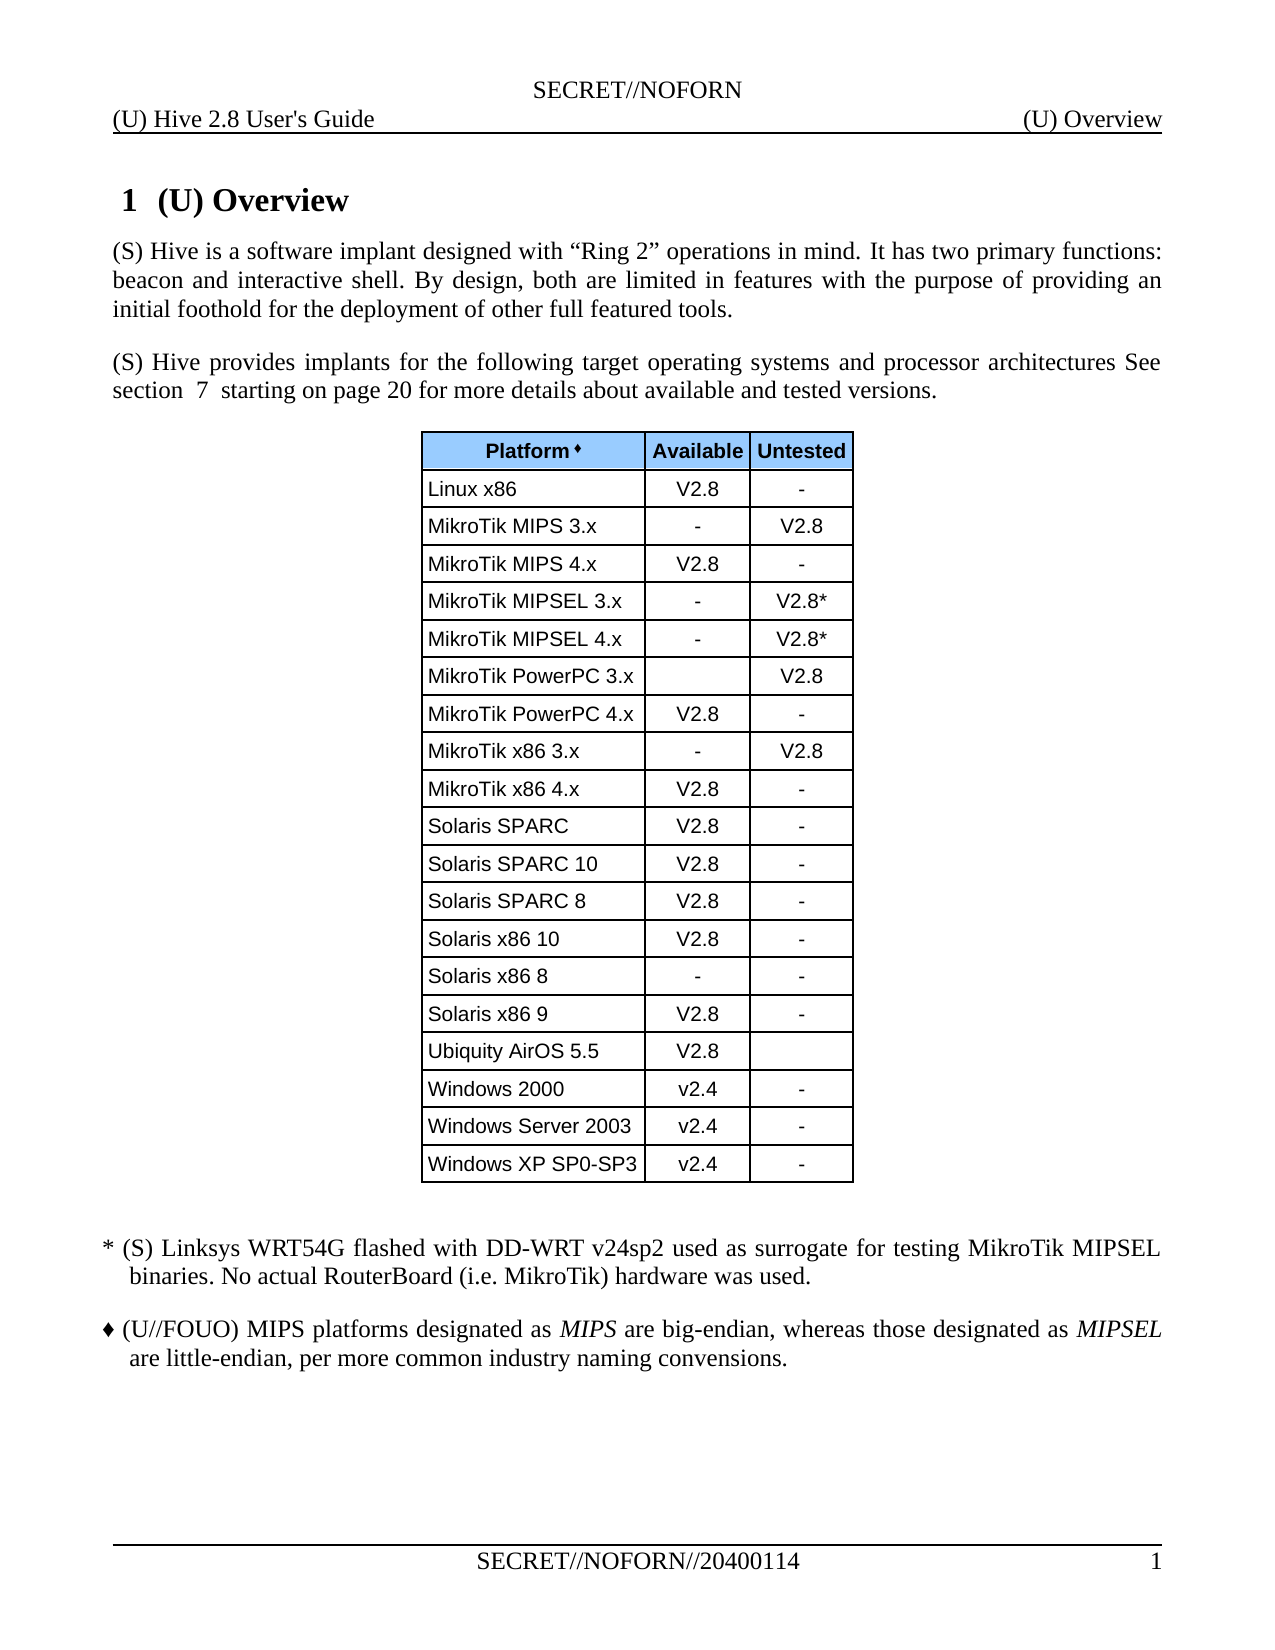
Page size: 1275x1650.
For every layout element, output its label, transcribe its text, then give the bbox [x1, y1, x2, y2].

table_cell V2.8 [646, 883, 749, 918]
table_cell V2.8 [751, 508, 852, 543]
table_cell MikroTik MIPSEL 4.x [423, 621, 644, 656]
table_cell V2.8 [646, 1033, 749, 1068]
table_cell - [751, 1108, 852, 1143]
table_cell Windows XP SP0-SP3 [423, 1146, 644, 1181]
table_cell Windows Server 2003 [423, 1108, 644, 1143]
table_cell - [751, 958, 852, 993]
table_cell MikroTik x86 4.x [423, 771, 644, 806]
table_cell - [646, 583, 749, 618]
table_cell - [751, 883, 852, 918]
table_cell V2.8 [646, 996, 749, 1031]
table_cell v2.4 [646, 1071, 749, 1106]
table_cell V2.8 [646, 546, 749, 581]
table_cell Linux x86 [423, 471, 644, 506]
table_cell - [751, 471, 852, 506]
table_cell V2.8* [751, 621, 852, 656]
table_cell v2.4 [646, 1108, 749, 1143]
table_cell Solaris SPARC 10 [423, 846, 644, 881]
table_cell MikroTik MIPSEL 3.x [423, 583, 644, 618]
table_cell V2.8* [751, 583, 852, 618]
table_cell - [751, 921, 852, 956]
table_cell Solaris x86 10 [423, 921, 644, 956]
table_cell - [646, 508, 749, 543]
subtitle (U) Overview [112, 180, 1162, 218]
table_cell Solaris x86 9 [423, 996, 644, 1031]
table_cell - [646, 733, 749, 768]
table_cell V2.8 [751, 658, 852, 693]
text * (S) Linksys WRT54G flashed with DD-WRT v24sp2 used as surrogate for testing MikroTik MIPSEL binaries. No actual RouterBoard (i.e. MikroTik) hardware was used. [102, 1233, 1162, 1290]
text (S) Hive provides implants for the following target operating systems and processor architectures See section 7 starting on page 20 for more details about available and tested versions. [112, 347, 1162, 404]
table_cell [751, 1033, 852, 1068]
table_cell - [646, 621, 749, 656]
table_cell - [751, 546, 852, 581]
table_cell MikroTik MIPS 4.x [423, 546, 644, 581]
table_cell - [646, 958, 749, 993]
table_cell Solaris SPARC [423, 808, 644, 843]
table_cell V2.8 [646, 846, 749, 881]
table_header Available [646, 433, 749, 468]
text (S) Hive is a software implant designed with “Ring 2” operations in mind. It has two primary functions: beacon and interactive shell. By design, both are limited in features with the purpose of providing an initial foothold for the deployment of other full featured tools. [112, 236, 1162, 323]
text ♦ (U//FOUO) MIPS platforms designated as MIPS are big-endian, whereas those designated as MIPSEL are little-endian, per more common industry naming convensions. [102, 1314, 1162, 1372]
table_cell V2.8 [646, 696, 749, 731]
table_cell - [751, 846, 852, 881]
table_cell - [751, 1146, 852, 1181]
table_cell - [751, 808, 852, 843]
table_header Untested [751, 433, 852, 468]
table_cell Ubiquity AirOS 5.5 [423, 1033, 644, 1068]
table_cell Solaris x86 8 [423, 958, 644, 993]
table_cell v2.4 [646, 1146, 749, 1181]
table_cell [646, 658, 749, 693]
table_cell V2.8 [751, 733, 852, 768]
table_cell - [751, 771, 852, 806]
table_cell - [751, 696, 852, 731]
table_cell V2.8 [646, 808, 749, 843]
table_cell Windows 2000 [423, 1071, 644, 1106]
table_cell V2.8 [646, 471, 749, 506]
table_cell MikroTik PowerPC 4.x [423, 696, 644, 731]
table_cell MikroTik MIPS 3.x [423, 508, 644, 543]
table_cell MikroTik PowerPC 3.x [423, 658, 644, 693]
table_cell - [751, 996, 852, 1031]
table_header Platform ♦ [423, 433, 644, 468]
table_cell V2.8 [646, 921, 749, 956]
table_cell MikroTik x86 3.x [423, 733, 644, 768]
table_cell V2.8 [646, 771, 749, 806]
table_cell - [751, 1071, 852, 1106]
table_cell Solaris SPARC 8 [423, 883, 644, 918]
